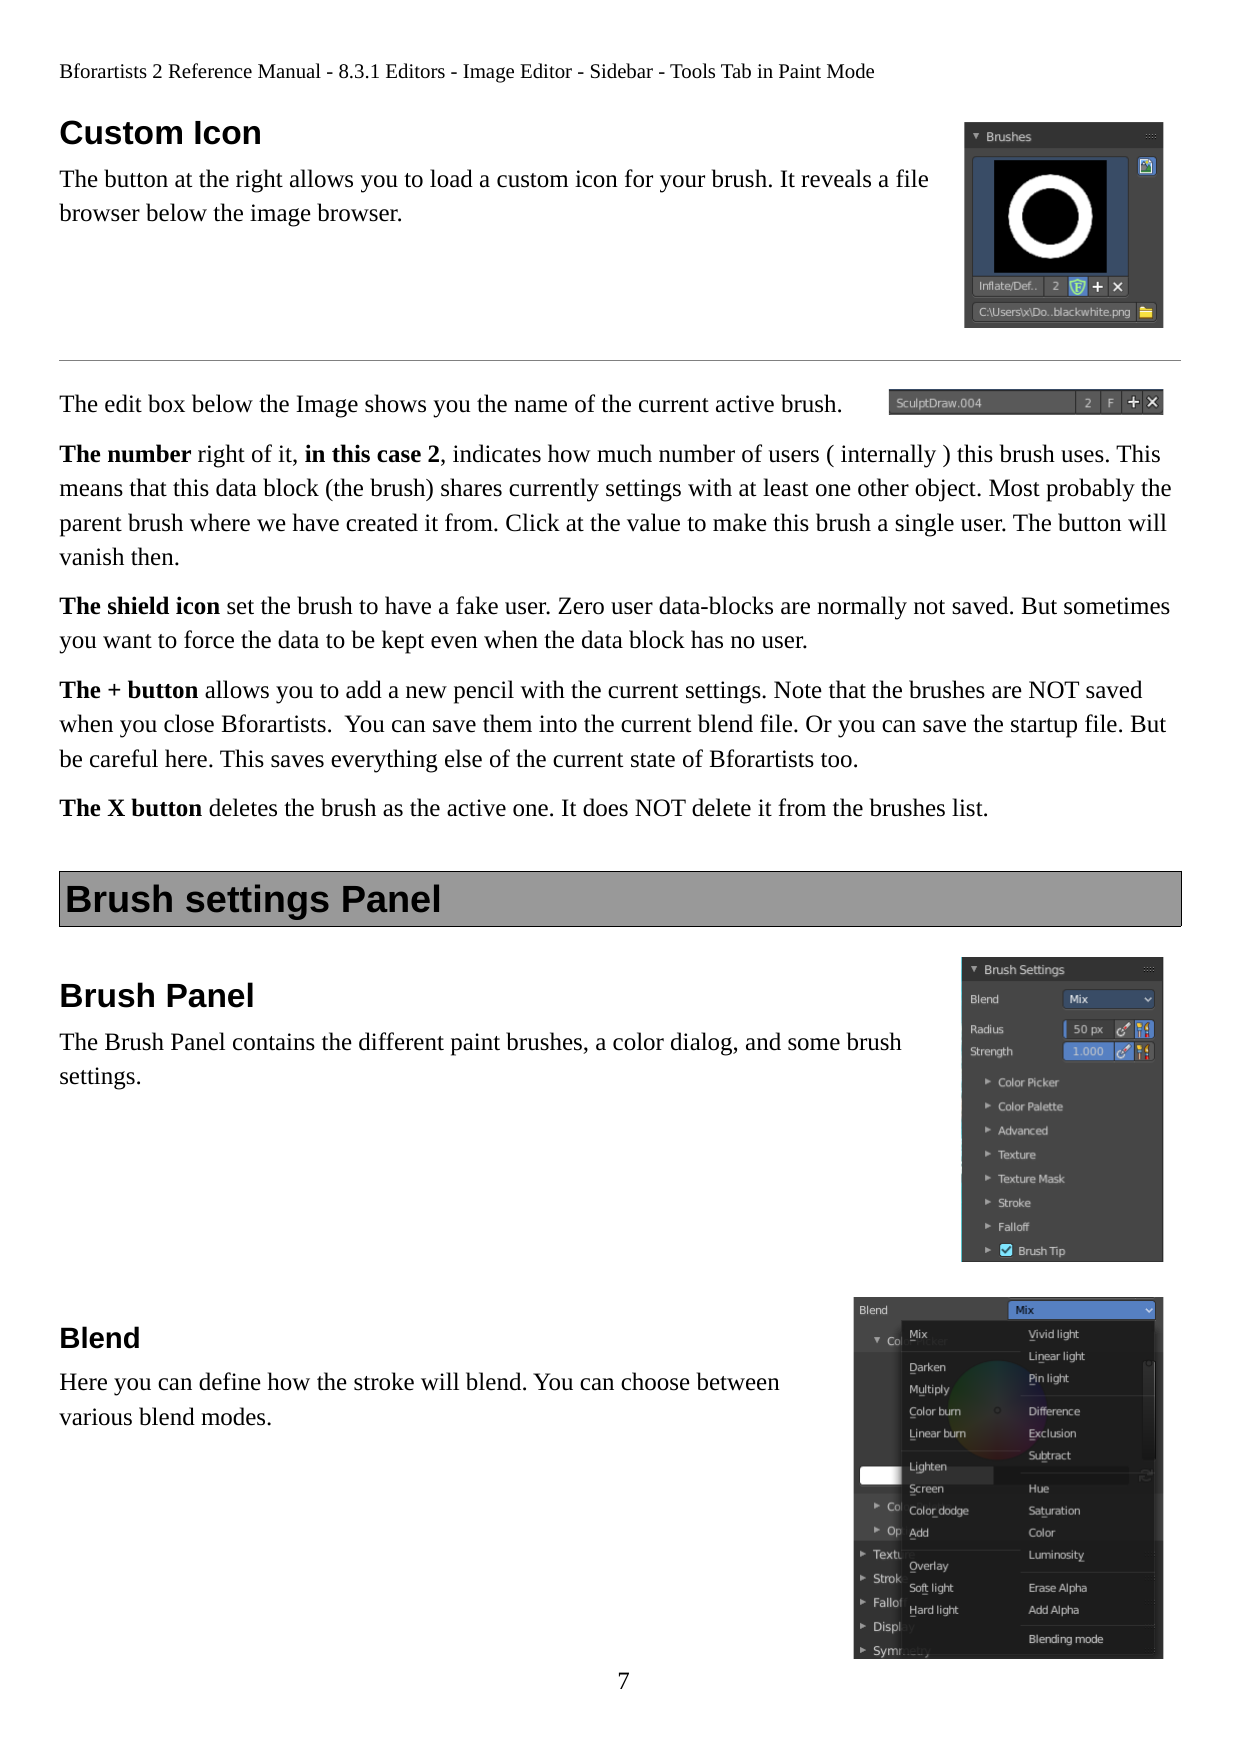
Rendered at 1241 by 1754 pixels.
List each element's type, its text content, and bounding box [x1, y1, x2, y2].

text The Brush Panel contains the different paint brushes, a color dialog, and some brush settings. [59, 1027, 961, 1090]
table_header Brush settings Panel [60, 872, 1181, 926]
text The button at the right allows you to load a custom icon for your brush. It reveals a file browser below the image browser. [59, 164, 964, 227]
text The edit box below the Image shows you the name of the current active brush. [59, 389, 1181, 418]
text Here you can define how the stroke will blend. You can choose between various blend modes. [59, 1367, 853, 1430]
text The number right of it, in this case 2, indicates how much number of users ( internally ) this brush uses. This means that this data block (the brush) shares currently settings with at least one other object. Most probably the parent brush where we have created it from. Click at the value to make this brush a single user. The button will vanish then. [59, 439, 1181, 571]
picture [888, 389, 1164, 415]
text The X button deletes the brush as the active one. It does NOT delete it from the brushes list. [59, 793, 1181, 821]
subtitle Brush Panel [59, 975, 961, 1014]
subtitle [1164, 1321, 1181, 1355]
picture [964, 122, 1164, 328]
text The shield icon set the brush to have a fake user. Zero user data-blocks are normally not saved. But sometimes you want to force the data to be kept even when the data block has no user. [59, 591, 1181, 654]
subtitle Blend [59, 1321, 853, 1355]
subtitle [1164, 975, 1181, 1014]
subtitle Custom Icon [59, 113, 1181, 151]
picture [853, 1297, 1164, 1659]
picture [961, 957, 1164, 1262]
text The + button allows you to add a new pencil with the current settings. Note that the brushes are NOT saved when you close Bforartists. You can save them into the current blend file. Or you can save the startup file. But be careful here. This saves everything else of the current state of Bforartists too. [59, 675, 1181, 772]
